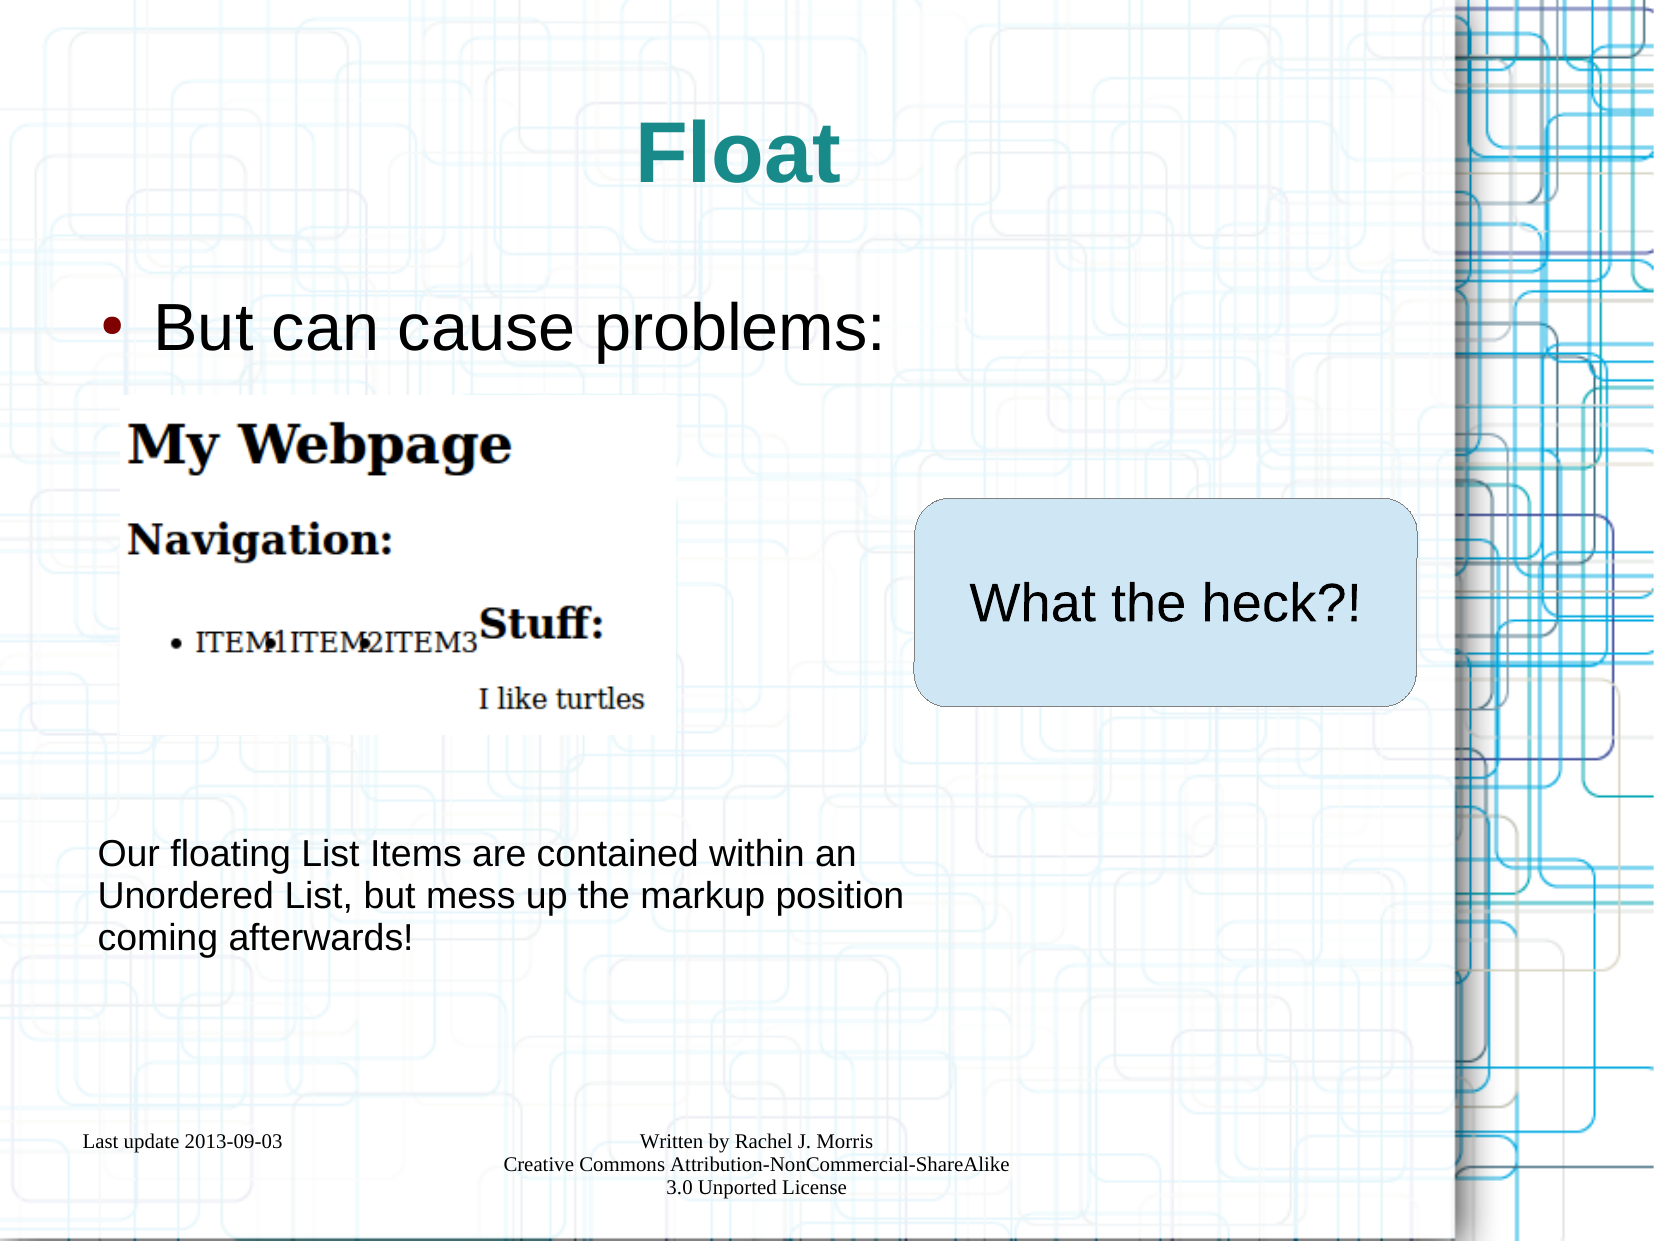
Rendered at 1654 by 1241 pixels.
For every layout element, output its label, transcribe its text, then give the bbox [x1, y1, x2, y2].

title Float [59, 49, 1418, 257]
text_box Our floating List Items are contained within an Unordered List, but mess up the markup position coming afterwards! [82, 825, 1051, 966]
text_box What the heck?! [913, 498, 1418, 707]
list But can cause problems: [82, 290, 1418, 1010]
picture [0, 0, 1654, 1241]
